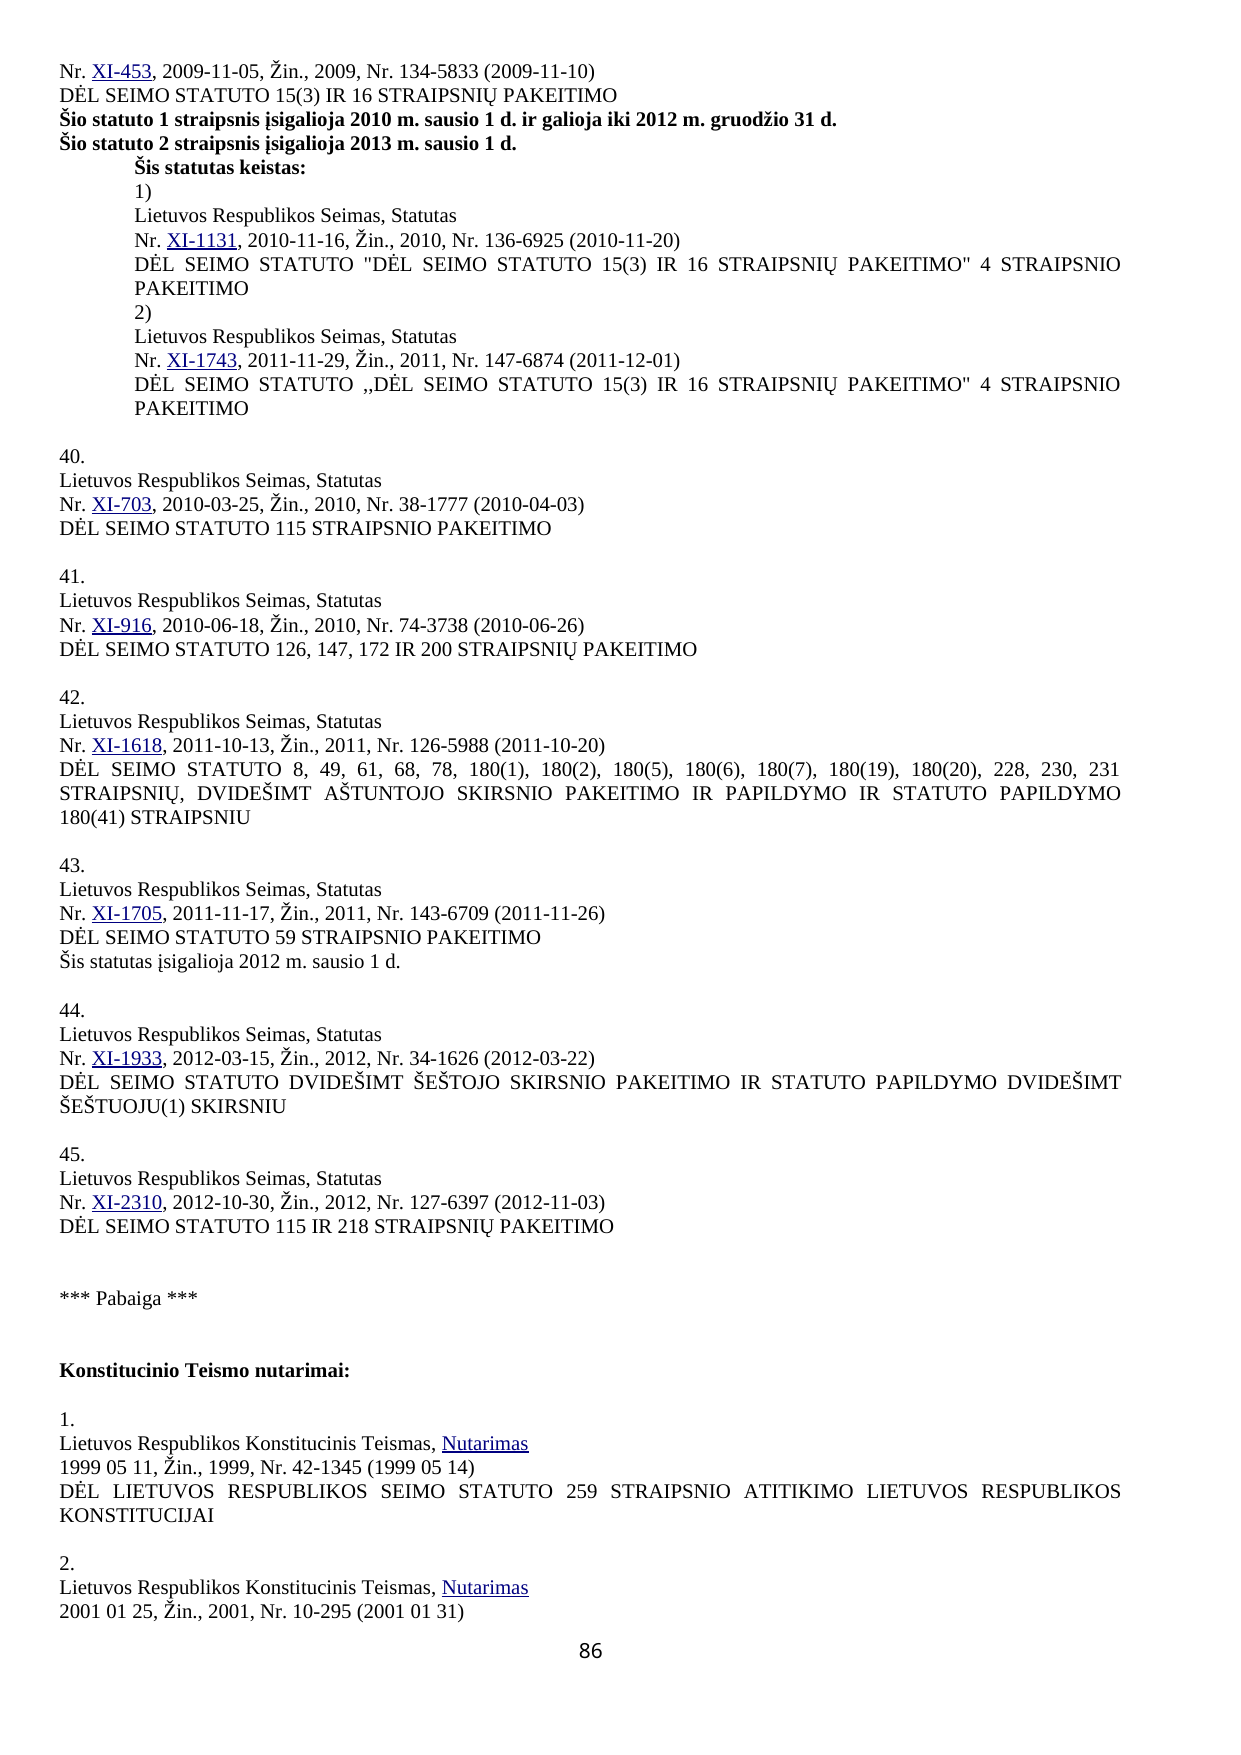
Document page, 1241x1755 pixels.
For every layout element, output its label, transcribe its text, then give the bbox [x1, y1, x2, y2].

text Lietuvos Respublikos Seimas, Statutas [59, 468, 1122, 492]
text 42. [59, 685, 1122, 709]
text Lietuvos Respublikos Seimas, Statutas [59, 588, 1122, 612]
text Nr. XI-453, 2009-11-05, Žin., 2009, Nr. 134-5833 (2009-11-10) [59, 59, 1122, 83]
text Lietuvos Respublikos Seimas, Statutas [59, 203, 1122, 227]
text DĖL SEIMO STATUTO 15(3) IR 16 STRAIPSNIŲ PAKEITIMO [59, 83, 1122, 107]
text 1. [59, 1407, 1122, 1431]
text Nr. XI-916, 2010-06-18, Žin., 2010, Nr. 74-3738 (2010-06-26) [59, 612, 1122, 637]
text 44. [59, 997, 1122, 1022]
text Lietuvos Respublikos Seimas, Statutas [59, 1022, 1122, 1046]
text 45. [59, 1142, 1122, 1166]
text Nr. XI-1705, 2011-11-17, Žin., 2011, Nr. 143-6709 (2011-11-26) [59, 901, 1122, 925]
text Nr. XI-2310, 2012-10-30, Žin., 2012, Nr. 127-6397 (2012-11-03) [59, 1190, 1122, 1214]
text Lietuvos Respublikos Konstitucinis Teismas, Nutarimas [59, 1575, 1122, 1599]
text 2) [59, 300, 1122, 324]
text Lietuvos Respublikos Seimas, Statutas [59, 1166, 1122, 1190]
text Nr. XI-1618, 2011-10-13, Žin., 2011, Nr. 126-5988 (2011-10-20) [59, 733, 1122, 757]
text Šis statutas keistas: [59, 155, 1122, 179]
text 1) [59, 179, 1122, 203]
text DĖL LIETUVOS RESPUBLIKOS SEIMO STATUTO 259 STRAIPSNIO ATITIKIMO LIETUVOS RESPUBLIKOS KONSTITUCIJAI [59, 1479, 1122, 1527]
text Nr. XI-1131, 2010-11-16, Žin., 2010, Nr. 136-6925 (2010-11-20) [59, 227, 1122, 252]
text 41. [59, 564, 1122, 588]
text Lietuvos Respublikos Konstitucinis Teismas, Nutarimas [59, 1431, 1122, 1455]
text Konstitucinio Teismo nutarimai: [59, 1358, 1122, 1382]
text Šio statuto 2 straipsnis įsigalioja 2013 m. sausio 1 d. [59, 131, 1122, 155]
text Lietuvos Respublikos Seimas, Statutas [59, 324, 1122, 348]
text Šis statutas įsigalioja 2012 m. sausio 1 d. [59, 949, 1122, 973]
text DĖL SEIMO STATUTO 115 STRAIPSNIO PAKEITIMO [59, 516, 1122, 540]
text DĖL SEIMO STATUTO ,,DĖL SEIMO STATUTO 15(3) IR 16 STRAIPSNIŲ PAKEITIMO" 4 STRAIPSNIO PAKEITIMO [134, 372, 1122, 420]
text Nr. XI-703, 2010-03-25, Žin., 2010, Nr. 38-1777 (2010-04-03) [59, 492, 1122, 516]
text 40. [59, 444, 1122, 468]
text 43. [59, 853, 1122, 877]
text 2. [59, 1551, 1122, 1575]
text DĖL SEIMO STATUTO 115 IR 218 STRAIPSNIŲ PAKEITIMO [59, 1214, 1122, 1238]
text DĖL SEIMO STATUTO 126, 147, 172 IR 200 STRAIPSNIŲ PAKEITIMO [59, 637, 1122, 661]
text 1999 05 11, Žin., 1999, Nr. 42-1345 (1999 05 14) [59, 1455, 1122, 1479]
text DĖL SEIMO STATUTO 8, 49, 61, 68, 78, 180(1), 180(2), 180(5), 180(6), 180(7), 180(19), 180(20), 228, 230, 231 STRAIPSNIŲ, DVIDEŠIMT AŠTUNTOJO SKIRSNIO PAKEITIMO IR PAPILDYMO IR STATUTO PAPILDYMO 180(41) STRAIPSNIU [59, 757, 1122, 829]
text DĖL SEIMO STATUTO DVIDEŠIMT ŠEŠTOJO SKIRSNIO PAKEITIMO IR STATUTO PAPILDYMO DVIDEŠIMT ŠEŠTUOJU(1) SKIRSNIU [59, 1070, 1122, 1118]
text Lietuvos Respublikos Seimas, Statutas [59, 877, 1122, 901]
text DĖL SEIMO STATUTO 59 STRAIPSNIO PAKEITIMO [59, 925, 1122, 949]
text Nr. XI-1743, 2011-11-29, Žin., 2011, Nr. 147-6874 (2011-12-01) [59, 348, 1122, 372]
text Nr. XI-1933, 2012-03-15, Žin., 2012, Nr. 34-1626 (2012-03-22) [59, 1046, 1122, 1070]
text 2001 01 25, Žin., 2001, Nr. 10-295 (2001 01 31) [59, 1599, 1122, 1623]
text DĖL SEIMO STATUTO "DĖL SEIMO STATUTO 15(3) IR 16 STRAIPSNIŲ PAKEITIMO" 4 STRAIPSNIO PAKEITIMO [134, 252, 1122, 300]
text Lietuvos Respublikos Seimas, Statutas [59, 709, 1122, 733]
text *** Pabaiga *** [59, 1286, 1122, 1310]
text Šio statuto 1 straipsnis įsigalioja 2010 m. sausio 1 d. ir galioja iki 2012 m. gruodžio 31 d. [59, 107, 1122, 131]
